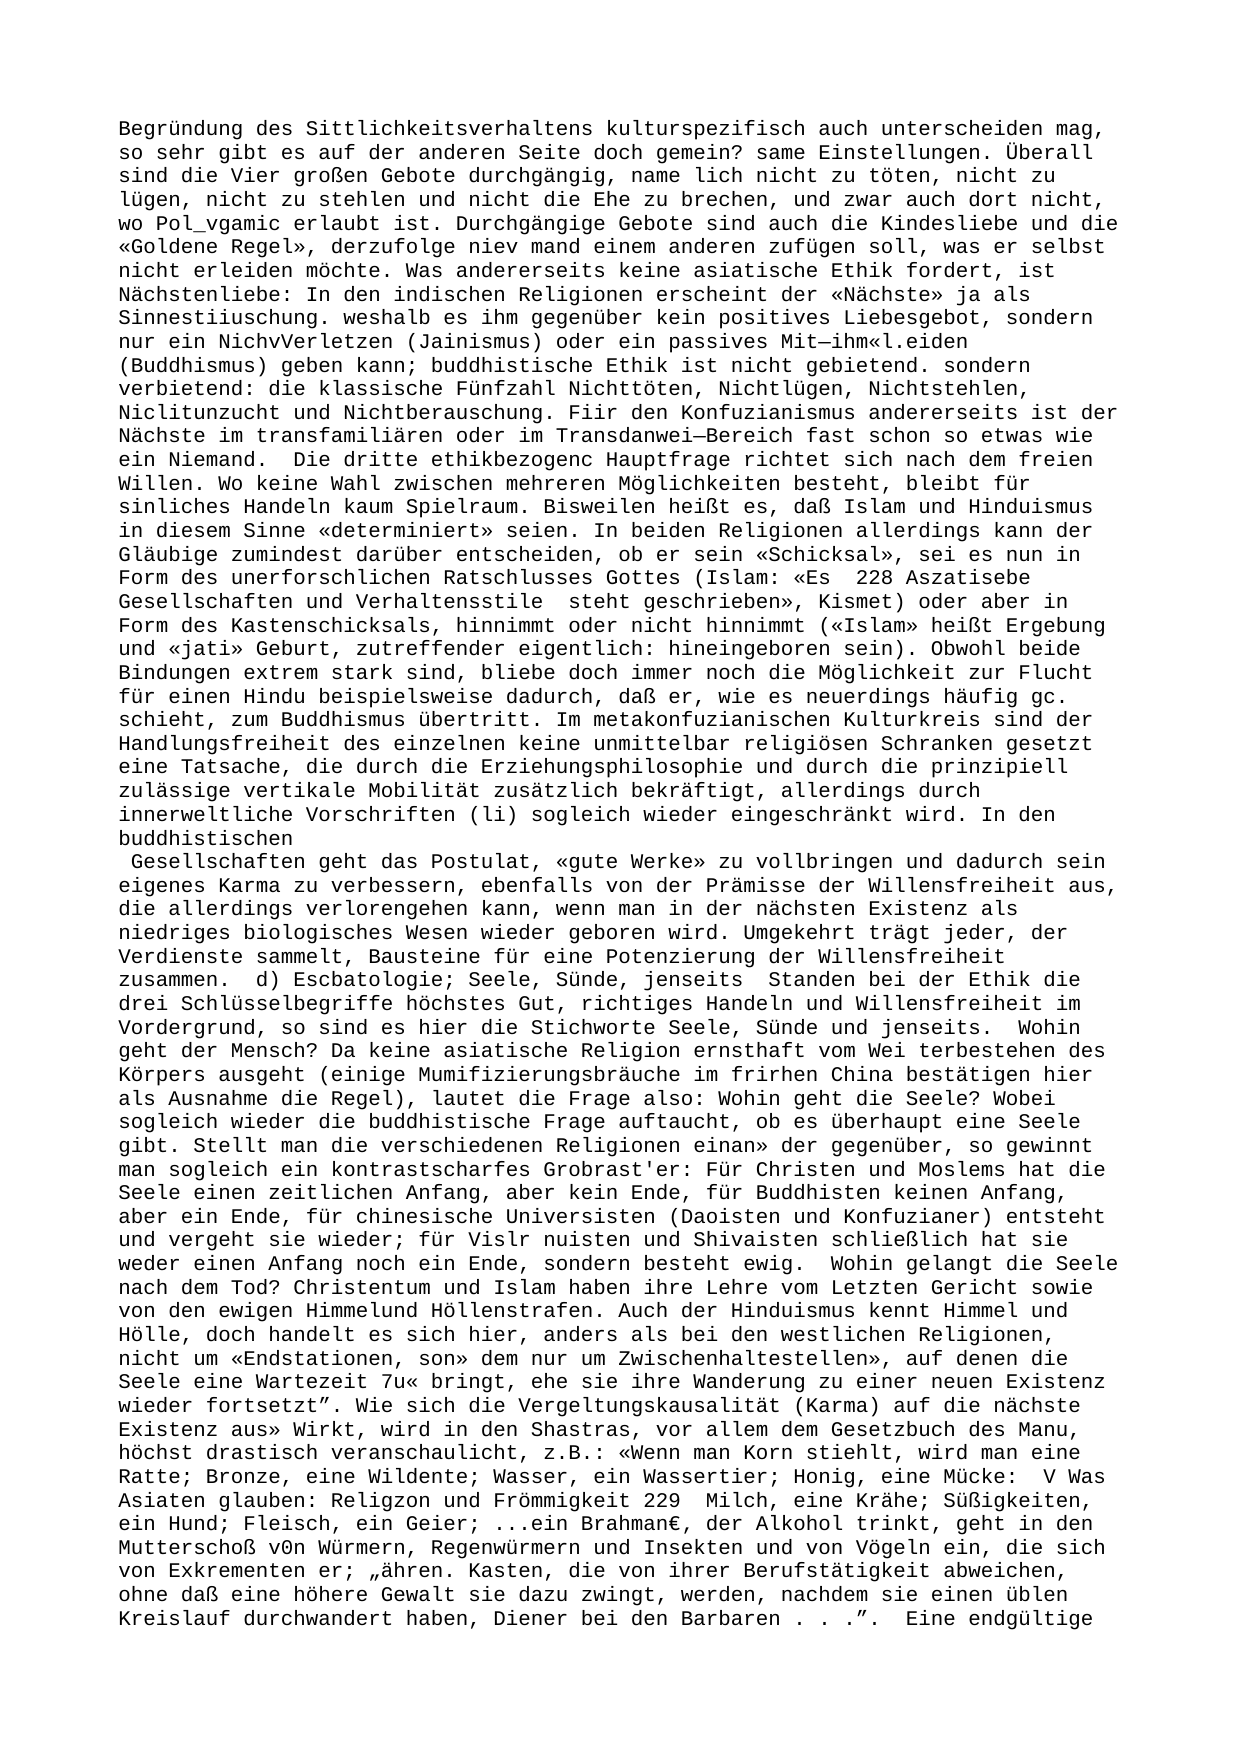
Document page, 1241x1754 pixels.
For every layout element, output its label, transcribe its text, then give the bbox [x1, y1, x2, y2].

text Begründung des Sittlichkeitsverhaltens kulturspezifisch auch unterscheiden mag, so sehr gibt es auf der anderen Seite doch gemein? same Einstellungen. Überall sind die Vier großen Gebote durchgängig, name lich nicht zu töten, nicht zu lügen, nicht zu stehlen und nicht die Ehe zu brechen, und zwar auch dort nicht, wo Pol_vgamic erlaubt ist. Durchgängige Gebote sind auch die Kindesliebe und die «Goldene Regel», derzufolge niev mand einem anderen zufügen soll, was er selbst nicht erleiden möchte. Was andererseits keine asiatische Ethik fordert, ist Nächstenliebe: In den indischen Religionen erscheint der «Nächste» ja als Sinnestiiuschung. weshalb es ihm gegenüber kein positives Liebesgebot, sondern nur ein NichvVerletzen (Jainismus) oder ein passives Mit—ihm«l.eiden (Buddhismus) geben kann; buddhistische Ethik ist nicht gebietend. sondern verbietend: die klassische Fünfzahl Nichttöten, Nichtlügen, Nichtstehlen, Niclitunzucht und Nichtberauschung. Fiir den Konfuzianismus andererseits ist der Nächste im transfamiliären oder im Transdanwei—Bereich fast schon so etwas wie ein Niemand. Die dritte ethikbezogenc Hauptfrage richtet sich nach dem freien Willen. Wo keine Wahl zwischen mehreren Möglichkeiten besteht, bleibt für sinliches Handeln kaum Spielraum. Bisweilen heißt es, daß Islam und Hinduismus in diesem Sinne «determiniert» seien. In beiden Religionen allerdings kann der Gläubige zumindest darüber entscheiden, ob er sein «Schicksal», sei es nun in Form des unerforschlichen Ratschlusses Gottes (Islam: «Es 228 Aszatisebe Gesellschaften und Verhaltensstile steht geschrieben», Kismet) oder aber in Form des Kastenschicksals, hinnimmt oder nicht hinnimmt («Islam» heißt Ergebung und «jati» Geburt, zutreffender eigentlich: hineingeboren sein). Obwohl beide Bindungen extrem stark sind, bliebe doch immer noch die Möglichkeit zur Flucht für einen Hindu beispielsweise dadurch, daß er, wie es neuerdings häufig gc. schieht, zum Buddhismus übertritt. Im metakonfuzianischen Kulturkreis sind der Handlungsfreiheit des einzelnen keine unmittelbar religiösen Schranken gesetzt eine Tatsache, die durch die Erziehungsphilosophie und durch die prinzipiell zulässige vertikale Mobilität zusätzlich bekräftigt, allerdings durch innerweltliche Vorschriften (li) sogleich wieder eingeschränkt wird. In den buddhistischen [118, 118, 1122, 851]
text Gesellschaften geht das Postulat, «gute Werke» zu vollbringen und dadurch sein eigenes Karma zu verbessern, ebenfalls von der Prämisse der Willensfreiheit aus, die allerdings verlorengehen kann, wenn man in der nächsten Existenz als niedriges biologisches Wesen wieder geboren wird. Umgekehrt trägt jeder, der Verdienste sammelt, Bausteine für eine Potenzierung der Willensfreiheit zusammen. d) Escbatologie; Seele, Sünde, jenseits Standen bei der Ethik die drei Schlüsselbegriffe höchstes Gut, richtiges Handeln und Willensfreiheit im Vordergrund, so sind es hier die Stichworte Seele, Sünde und jenseits. Wohin geht der Mensch? Da keine asiatische Religion ernsthaft vom Wei terbestehen des Körpers ausgeht (einige Mumifizierungsbräuche im frirhen China bestätigen hier als Ausnahme die Regel), lautet die Frage also: Wohin geht die Seele? Wobei sogleich wieder die buddhistische Frage auftaucht, ob es überhaupt eine Seele gibt. Stellt man die verschiedenen Religionen einan» der gegenüber, so gewinnt man sogleich ein kontrastscharfes Grobrast'er: Für Christen und Moslems hat die Seele einen zeitlichen Anfang, aber kein Ende, für Buddhisten keinen Anfang, aber ein Ende, für chinesische Universisten (Daoisten und Konfuzianer) entsteht und vergeht sie wieder; für Vislr nuisten und Shivaisten schließlich hat sie weder einen Anfang noch ein Ende, sondern besteht ewig. Wohin gelangt die Seele nach dem Tod? Christentum und Islam haben ihre Lehre vom Letzten Gericht sowie von den ewigen Himmelund Höllenstrafen. Auch der Hinduismus kennt Himmel und Hölle, doch handelt es sich hier, anders als bei den westlichen Religionen, nicht um «Endstationen, son» dem nur um Zwischenhaltestellen», auf denen die Seele eine Wartezeit 7u« bringt, ehe sie ihre Wanderung zu einer neuen Existenz wieder fortsetzt”. Wie sich die Vergeltungskausalität (Karma) auf die nächste Existenz aus» Wirkt, wird in den Shastras, vor allem dem Gesetzbuch des Manu, höchst drastisch veranschaulicht, z.B.: «Wenn man Korn stiehlt, wird man eine Ratte; Bronze, eine Wildente; Wasser, ein Wassertier; Honig, eine Mücke: V Was Asiaten glauben: Religzon und Frömmigkeit 229 Milch, eine Krähe; Süßigkeiten, ein Hund; Fleisch, ein Geier; ...ein Brahman€‚ der Alkohol trinkt, geht in den Mutterschoß v0n Würmern, Regenwürmern und Insekten und von Vögeln ein, die sich von Exkrementen er; „ähren. Kasten, die von ihrer Berufstätigkeit abweichen, ohne daß eine höhere Gewalt sie dazu zwingt, werden, nachdem sie einen üblen Kreislauf durchwandert haben, Diener bei den Barbaren . . .”. Eine endgültige [118, 851, 1122, 1631]
